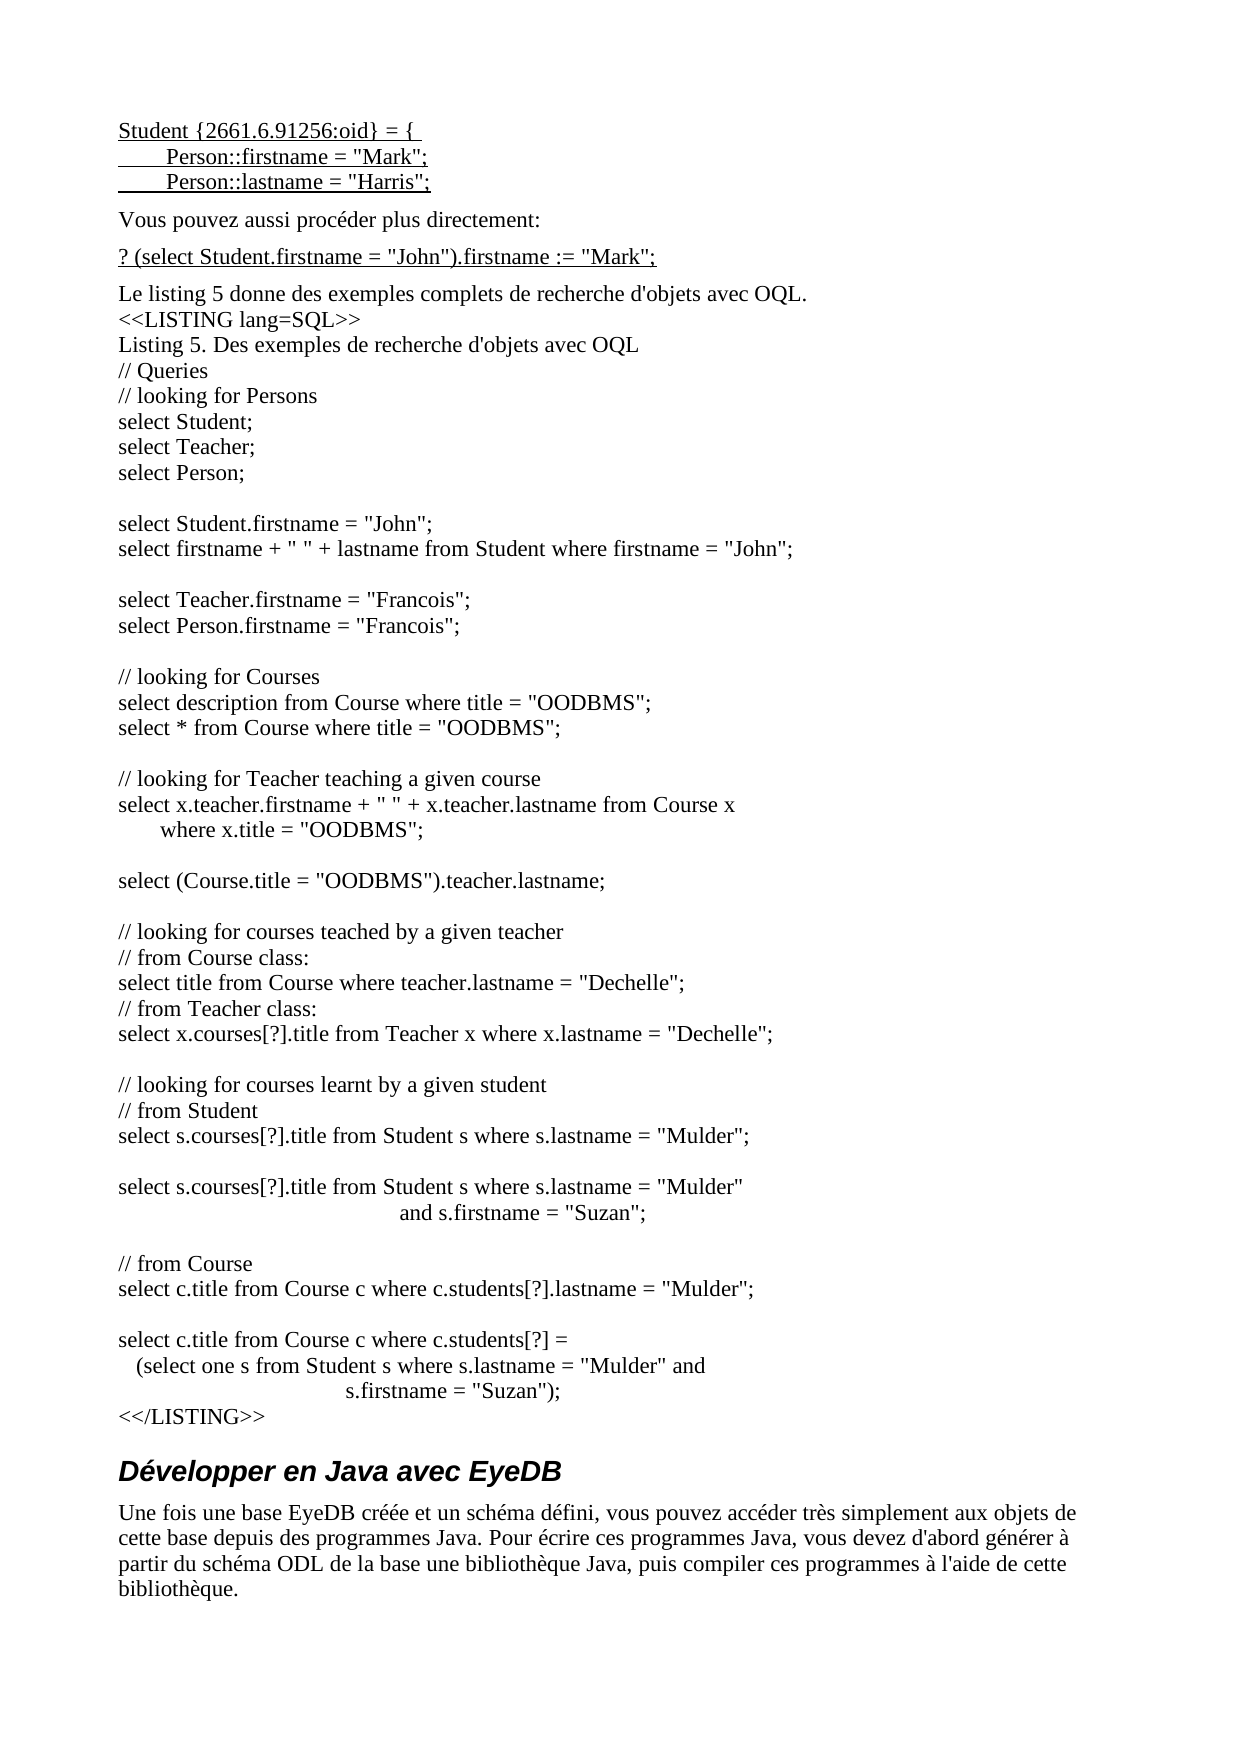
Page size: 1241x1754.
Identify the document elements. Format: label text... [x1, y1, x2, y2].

text (select one s from Student s where s.lastname = "Mulder" and [118, 1353, 1122, 1378]
text <</LISTING>> [118, 1404, 1122, 1429]
text where x.title = "OODBMS"; [118, 817, 1122, 842]
text select (Course.title = "OODBMS").teacher.lastname; [118, 868, 1122, 893]
text Listing 5. Des exemples de recherche d'objets avec OQL [118, 332, 1122, 358]
text // looking for courses learnt by a given student [118, 1072, 1122, 1098]
text select s.courses[?].title from Student s where s.lastname = "Mulder" [118, 1174, 1122, 1200]
text // looking for Courses [118, 664, 1122, 689]
text // from Teacher class: [118, 996, 1122, 1021]
text select description from Course where title = "OODBMS"; [118, 689, 1122, 715]
text Student {2661.6.91256:oid} = { Person::firstname = "Mark"; Person::lastname = "Harris"; [118, 118, 1122, 195]
text ? (select Student.firstname = "John").firstname := "Mark"; [118, 244, 1122, 269]
text select x.teacher.firstname + " " + x.teacher.lastname from Course x [118, 791, 1122, 817]
text Une fois une base EyeDB créée et un schéma défini, vous pouvez accéder très simplement aux objets de cette base depuis des programmes Java. Pour écrire ces programmes Java, vous devez d'abord générer à partir du schéma ODL de la base une bibliothèque Java, puis compiler ces programmes à l'aide de cette bibliothèque. [118, 1499, 1122, 1602]
text select c.title from Course c where c.students[?] = [118, 1327, 1122, 1353]
text s.firstname = "Suzan"); [118, 1378, 1122, 1404]
text // looking for Teacher teaching a given course [118, 766, 1122, 791]
text select title from Course where teacher.lastname = "Dechelle"; [118, 970, 1122, 996]
text select * from Course where title = "OODBMS"; [118, 715, 1122, 740]
text and s.firstname = "Suzan"; [118, 1200, 1122, 1225]
text select firstname + " " + lastname from Student where firstname = "John"; [118, 536, 1122, 562]
text // from Course class: [118, 944, 1122, 970]
text select Teacher; [118, 434, 1122, 460]
text select c.title from Course c where c.students[?].lastname = "Mulder"; [118, 1276, 1122, 1302]
text // from Student [118, 1098, 1122, 1123]
text // from Course [118, 1251, 1122, 1276]
text select Person.firstname = "Francois"; [118, 613, 1122, 638]
text select Person; [118, 460, 1122, 485]
text Le listing 5 donne des exemples complets de recherche d'objets avec OQL. [118, 281, 1122, 307]
text select Student.firstname = "John"; [118, 511, 1122, 536]
text Vous pouvez aussi procéder plus directement: [118, 206, 1122, 232]
text // looking for courses teached by a given teacher [118, 919, 1122, 944]
text select Teacher.firstname = "Francois"; [118, 587, 1122, 613]
text // looking for Persons [118, 383, 1122, 409]
text select Student; [118, 409, 1122, 434]
text // Queries [118, 358, 1122, 383]
subtitle Développer en Java avec EyeDB [118, 1454, 1122, 1487]
text select x.courses[?].title from Teacher x where x.lastname = "Dechelle"; [118, 1021, 1122, 1047]
text select s.courses[?].title from Student s where s.lastname = "Mulder"; [118, 1123, 1122, 1149]
text <<LISTING lang=SQL>> [118, 307, 1122, 332]
